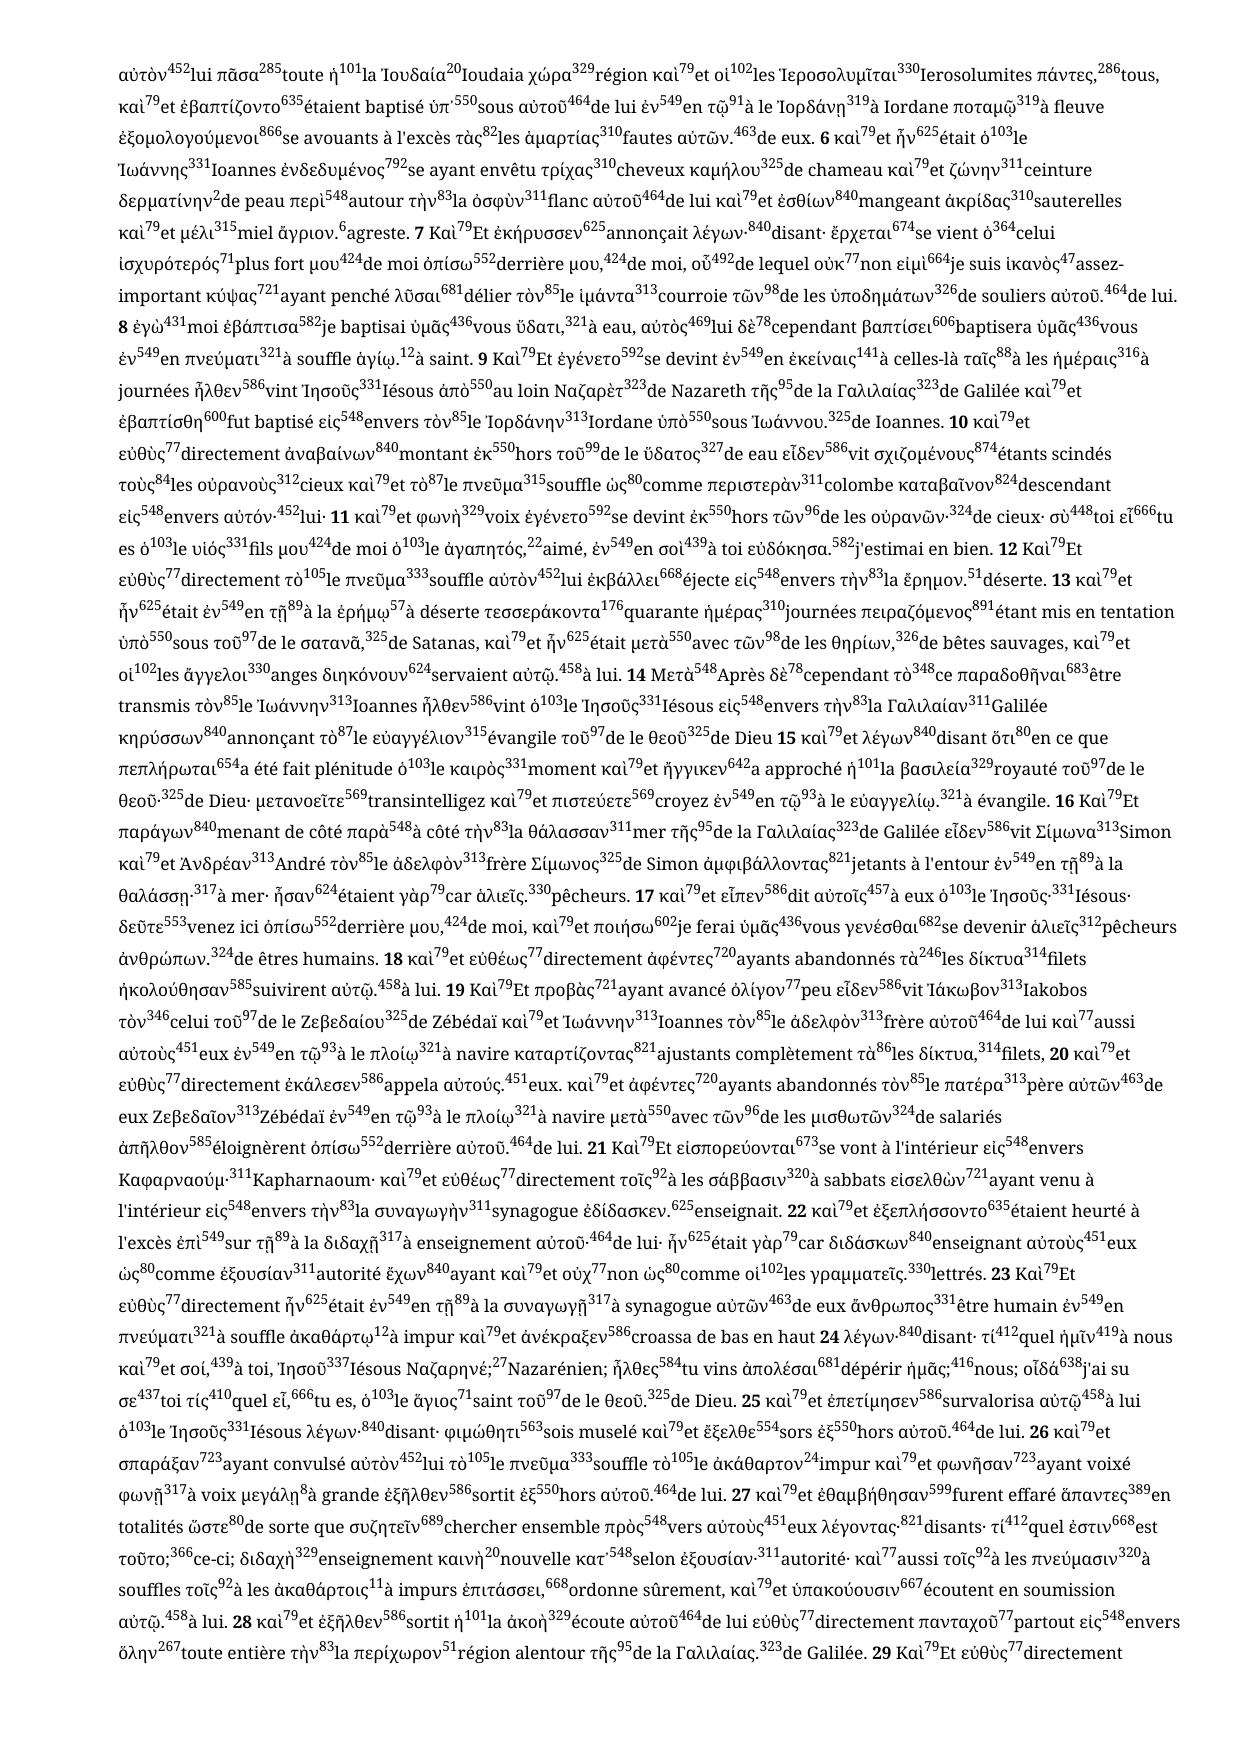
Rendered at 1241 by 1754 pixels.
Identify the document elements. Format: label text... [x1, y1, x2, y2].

text 1 Ἀρχὴ329Origine τοῦ99de le εὐαγγελίου327de évangile Ἰησοῦ325de Iésous Χριστοῦ325de Christ [υἱοῦ325[de fils θεοῦ].325de Dieu]. 2 Καθὼς77De haut en bas comme γέγραπται654a été graphé ἐν549en τῷ91à le Ἠσαΐᾳ319à Ésaïa τῷ91à le προφήτῃ·319à prophète· ἰδοὺ306voici ἀποστέλλω664j'envoie τὸν85le ἄγγελόν313ange μου424de moi πρὸ550d'avant προσώπου327de face σου,442de toi, ὃς498lequel κατασκευάσει606préparera de haut en bas τὴν83la ὁδόν311chemin σου·442de toi· 3 φωνὴ329voix βοῶντος834de beuglant ἐν549en τῇ89à la ἐρήμῳ·57à déserte· ἑτοιμάσατε553préparez τὴν83la ὁδὸν311chemin κυρίου,325de Maître, εὐθείας50directes ποιεῖτε569faites τὰς82les τρίβους310sentiers αὐτοῦ,464de lui, 4 ἐγένετο592se devint Ἰωάννης331Ioannes [ὁ]364[celui] βαπτίζων840baptisant ἐν549en τῇ89à la ἐρήμῳ57à déserte καὶ79et κηρύσσων840annonçant βάπτισμα315baptême μετανοίας323de transintelligence εἰς548envers ἄφεσιν311abandon ἁμαρτιῶν.322de fautes. 5 καὶ79et ἐξεπορεύετο631se allait au dehors πρὸς548vers αὐτὸν452lui πᾶσα285toute ἡ101la Ἰουδαία20Ioudaia χώρα329région καὶ79et οἱ102les Ἱεροσολυμῖται330Ierosolumites πάντες,286tous, καὶ79et ἐβαπτίζοντο635étaient baptisé ὑπ᾽550sous αὐτοῦ464de lui ἐν549en τῷ91à le Ἰορδάνῃ319à Iordane ποταμῷ319à fleuve ἐξομολογούμενοι866se avouants à l'excès τὰς82les ἁμαρτίας310fautes αὐτῶν.463de eux. 6 καὶ79et ἦν625était ὁ103le Ἰωάννης331Ioannes ἐνδεδυμένος792se ayant envêtu τρίχας310cheveux καμήλου325de chameau καὶ79et ζώνην311ceinture δερματίνην2de peau περὶ548autour τὴν83la ὀσφὺν311flanc αὐτοῦ464de lui καὶ79et ἐσθίων840mangeant ἀκρίδας310sauterelles καὶ79et μέλι315miel ἄγριον.6agreste. 7 Καὶ79Et ἐκήρυσσεν625annonçait λέγων·840disant· ἔρχεται674se vient ὁ364celui ἰσχυρότερός71plus fort μου424de moi ὀπίσω552derrière μου,424de moi, οὗ492de lequel οὐκ77non εἰμὶ664je suis ἱκανὸς47assez-important κύψας721ayant penché λῦσαι681délier τὸν85le ἱμάντα313courroie τῶν98de les ὑποδημάτων326de souliers αὐτοῦ.464de lui. 8 ἐγὼ431moi ἐβάπτισα582je baptisai ὑμᾶς436vous ὕδατι,321à eau, αὐτὸς469lui δὲ78cependant βαπτίσει606baptisera ὑμᾶς436vous ἐν549en πνεύματι321à souffle ἁγίῳ.12à saint. 9 Καὶ79Et ἐγένετο592se devint ἐν549en ἐκείναις141à celles-là ταῖς88à les ἡμέραις316à journées ἦλθεν586vint Ἰησοῦς331Iésous ἀπὸ550au loin Ναζαρὲτ323de Nazareth τῆς95de la Γαλιλαίας323de Galilée καὶ79et ἐβαπτίσθη600fut baptisé εἰς548envers τὸν85le Ἰορδάνην313Iordane ὑπὸ550sous Ἰωάννου.325de Ioannes. 10 καὶ79et εὐθὺς77directement ἀναβαίνων840montant ἐκ550hors τοῦ99de le ὕδατος327de eau εἶδεν586vit σχιζομένους874étants scindés τοὺς84les οὐρανοὺς312cieux καὶ79et τὸ87le πνεῦμα315souffle ὡς80comme περιστερὰν311colombe καταβαῖνον824descendant εἰς548envers αὐτόν·452lui· 11 καὶ79et φωνὴ329voix ἐγένετο592se devint ἐκ550hors τῶν96de les οὐρανῶν·324de cieux· σὺ448toi εἶ666tu es ὁ103le υἱός331fils μου424de moi ὁ103le ἀγαπητός,22aimé, ἐν549en σοὶ439à toi εὐδόκησα.582j'estimai en bien. 12 Καὶ79Et εὐθὺς77directement τὸ105le πνεῦμα333souffle αὐτὸν452lui ἐκβάλλει668éjecte εἰς548envers τὴν83la ἔρημον.51déserte. 13 καὶ79et ἦν625était ἐν549en τῇ89à la ἐρήμῳ57à déserte τεσσεράκοντα176quarante ἡμέρας310journées πειραζόμενος891étant mis en tentation ὑπὸ550sous τοῦ97de le σατανᾶ,325de Satanas, καὶ79et ἦν625était μετὰ550avec τῶν98de les θηρίων,326de bêtes sauvages, καὶ79et οἱ102les ἄγγελοι330anges διηκόνουν624servaient αὐτῷ.458à lui. 14 Μετὰ548Après δὲ78cependant τὸ348ce παραδοθῆναι683être transmis τὸν85le Ἰωάννην313Ioannes ἦλθεν586vint ὁ103le Ἰησοῦς331Iésous εἰς548envers τὴν83la Γαλιλαίαν311Galilée κηρύσσων840annonçant τὸ87le εὐαγγέλιον315évangile τοῦ97de le θεοῦ325de Dieu 15 καὶ79et λέγων840disant ὅτι80en ce que πεπλήρωται654a été fait plénitude ὁ103le καιρὸς331moment καὶ79et ἤγγικεν642a approché ἡ101la βασιλεία329royauté τοῦ97de le θεοῦ·325de Dieu· μετανοεῖτε569transintelligez καὶ79et πιστεύετε569croyez ἐν549en τῷ93à le εὐαγγελίῳ.321à évangile. 16 Καὶ79Et παράγων840menant de côté παρὰ548à côté τὴν83la θάλασσαν311mer τῆς95de la Γαλιλαίας323de Galilée εἶδεν586vit Σίμωνα313Simon καὶ79et Ἀνδρέαν313André τὸν85le ἀδελφὸν313frère Σίμωνος325de Simon ἀμφιβάλλοντας821jetants à l'entour ἐν549en τῇ89à la θαλάσσῃ·317à mer· ἦσαν624étaient γὰρ79car ἁλιεῖς.330pêcheurs. 17 καὶ79et εἶπεν586dit αὐτοῖς457à eux ὁ103le Ἰησοῦς·331Iésous· δεῦτε553venez ici ὀπίσω552derrière μου,424de moi, καὶ79et ποιήσω602je ferai ὑμᾶς436vous γενέσθαι682se devenir ἁλιεῖς312pêcheurs ἀνθρώπων.324de êtres humains. 18 καὶ79et εὐθέως77directement ἀφέντες720ayants abandonnés τὰ246les δίκτυα314filets ἠκολούθησαν585suivirent αὐτῷ.458à lui. 19 Καὶ79Et προβὰς721ayant avancé ὀλίγον77peu εἶδεν586vit Ἰάκωβον313Iakobos τὸν346celui τοῦ97de le Ζεβεδαίου325de Zébédaï καὶ79et Ἰωάννην313Ioannes τὸν85le ἀδελφὸν313frère αὐτοῦ464de lui καὶ77aussi αὐτοὺς451eux ἐν549en τῷ93à le πλοίῳ321à navire καταρτίζοντας821ajustants complètement τὰ86les δίκτυα,314filets, 20 καὶ79et εὐθὺς77directement ἐκάλεσεν586appela αὐτούς.451eux. καὶ79et ἀφέντες720ayants abandonnés τὸν85le πατέρα313père αὐτῶν463de eux Ζεβεδαῖον313Zébédaï ἐν549en τῷ93à le πλοίῳ321à navire μετὰ550avec τῶν96de les μισθωτῶν324de salariés ἀπῆλθον585éloignèrent ὀπίσω552derrière αὐτοῦ.464de lui. 21 Καὶ79Et εἰσπορεύονται673se vont à l'intérieur εἰς548envers Καφαρναούμ·311Kapharnaoum· καὶ79et εὐθέως77directement τοῖς92à les σάββασιν320à sabbats εἰσελθὼν721ayant venu à l'intérieur εἰς548envers τὴν83la συναγωγὴν311synagogue ἐδίδασκεν.625enseignait. 22 καὶ79et ἐξεπλήσσοντο635étaient heurté à l'excès ἐπὶ549sur τῇ89à la διδαχῇ317à enseignement αὐτοῦ·464de lui· ἦν625était γὰρ79car διδάσκων840enseignant αὐτοὺς451eux ὡς80comme ἐξουσίαν311autorité ἔχων840ayant καὶ79et οὐχ77non ὡς80comme οἱ102les γραμματεῖς.330lettrés. 23 Καὶ79Et εὐθὺς77directement ἦν625était ἐν549en τῇ89à la συναγωγῇ317à synagogue αὐτῶν463de eux ἄνθρωπος331être humain ἐν549en πνεύματι321à souffle ἀκαθάρτῳ12à impur καὶ79et ἀνέκραξεν586croassa de bas en haut 24 λέγων·840disant· τί412quel ἡμῖν419à nous καὶ79et σοί,439à toi, Ἰησοῦ337Iésous Ναζαρηνέ;27Nazarénien; ἦλθες584tu vins ἀπολέσαι681dépérir ἡμᾶς;416nous; οἶδά638j'ai su σε437toi τίς410quel εἶ,666tu es, ὁ103le ἅγιος71saint τοῦ97de le θεοῦ.325de Dieu. 25 καὶ79et ἐπετίμησεν586survalorisa αὐτῷ458à lui ὁ103le Ἰησοῦς331Iésous λέγων·840disant· φιμώθητι563sois muselé καὶ79et ἔξελθε554sors ἐξ550hors αὐτοῦ.464de lui. 26 καὶ79et σπαράξαν723ayant convulsé αὐτὸν452lui τὸ105le πνεῦμα333souffle τὸ105le ἀκάθαρτον24impur καὶ79et φωνῆσαν723ayant voixé φωνῇ317à voix μεγάλῃ8à grande ἐξῆλθεν586sortit ἐξ550hors αὐτοῦ.464de lui. 27 καὶ79et ἐθαμβήθησαν599furent effaré ἅπαντες389en totalités ὥστε80de sorte que συζητεῖν689chercher ensemble πρὸς548vers αὐτοὺς451eux λέγοντας·821disants· τί412quel ἐστιν668est τοῦτο;366ce-ci; διδαχὴ329enseignement καινὴ20nouvelle κατ᾽548selon ἐξουσίαν·311autorité· καὶ77aussi τοῖς92à les πνεύμασιν320à souffles τοῖς92à les ἀκαθάρτοις11à impurs ἐπιτάσσει,668ordonne sûrement, καὶ79et ὑπακούουσιν667écoutent en soumission αὐτῷ.458à lui. 28 καὶ79et ἐξῆλθεν586sortit ἡ101la ἀκοὴ329écoute αὐτοῦ464de lui εὐθὺς77directement πανταχοῦ77partout εἰς548envers ὅλην267toute entière τὴν83la περίχωρον51région alentour τῆς95de la Γαλιλαίας.323de Galilée. 29 Καὶ79Et εὐθὺς77directement ἐκ550hors τῆς95de la συναγωγῆς323de synagogue ἐξελθόντες720ayants sortis ἦλθον585vinrent εἰς548envers τὴν83la οἰκίαν311maison d'habitation Σίμωνος325de Simon καὶ79et Ἀνδρέου325de André μετὰ550avec Ἰακώβου325de Iakobos καὶ79et Ἰωάννου.325de Ioannes. 30 ἡ101la δὲ78cependant πενθερὰ329belle-mère Σίμωνος325de Simon κατέκειτο631se couchait de haut en bas πυρέσσουσα,838enfiévrante, καὶ79et εὐθὺς77directement λέγουσιν667disent αὐτῷ458à lui περὶ550autour αὐτῆς.462de elle. 31 καὶ79et προσελθὼν721ayant venu vers ἤγειρεν586éveilla αὐτὴν450elle κρατήσας721ayant saisi avec force τῆς255de la χειρός·323de main· καὶ79et ἀφῆκεν586abandonna αὐτὴν450elle ὁ103le πυρετός,331fièvre, καὶ79et διηκόνει625servait αὐτοῖς.457à eux. 32 Ὀψίας63de Tardive δὲ78cependant γενομένης,732de se ayante devenue, ὅτε77lorsque ἔδυ586plongea ὁ103le ἥλιος,331soleil, ἔφερον624portaient πρὸς548vers αὐτὸν452lui πάντας268tous τοὺς345ceux κακῶς77malicieusement ἔχοντας821ayants καὶ79et τοὺς345ceux δαιμονιζομένους·874étants démonisés· 33 καὶ79et ἦν625était ὅλη285toute entière ἡ101la πόλις329cité ἐπισυνηγμένη811ayante étée rassemblée πρὸς548vers τὴν83la θύραν.311porte. 34 καὶ79et ἐθεράπευσεν586soigna πολλοὺς372nombreux κακῶς77malicieusement ἔχοντας821ayants ποικίλαις7à diverses νόσοις316à maladies καὶ79et δαιμόνια314démons πολλὰ270nombreux ἐξέβαλεν586éjecta καὶ79et οὐκ77non ἤφιεν625abandonnait λαλεῖν689bavarder τὰ86les δαιμόνια,314démons, ὅτι80en ce que ᾔδεισαν658avaient su αὐτόν.452lui. 35 Καὶ79Et πρωῒ77matinalement ἔννυχα77nuitamment λίαν77extrêmement ἀναστὰς721ayant redressé ἐξῆλθεν586sortit καὶ79et ἀπῆλθεν586éloigna εἰς548envers ἔρημον4désert τόπον313lieu κἀκεῖ77et là προσηύχετο.631se priait. 36 καὶ79et κατεδίωξεν586poursuivit de haut en bas αὐτὸν452lui Σίμων331Simon καὶ79et οἱ363ceux μετ᾽550avec αὐτοῦ,464de lui, 37 καὶ79et εὗρον585trouvèrent αὐτὸν452lui καὶ79et λέγουσιν667disent αὐτῷ458à lui ὅτι80en ce que πάντες389tous ζητοῦσίν667cherchent σε.437toi. 38 καὶ79et λέγει668dit αὐτοῖς·457à eux· ἄγωμεν916que nous conduisions ἀλλαχοῦ77ailleurs εἰς548envers τὰς82les ἐχομένας846se ayantes κωμοπόλεις,310bourgades, ἵνα80afin que καὶ77aussi ἐκεῖ77là κηρύξω·895que j'annonce· εἰς548envers τοῦτο348ce-ci γὰρ79car ἐξῆλθον.582je sortis. 39 Καὶ79Et ἦλθεν586vint κηρύσσων840annonçant εἰς548envers τὰς82les συναγωγὰς310synagogues αὐτῶν463de eux εἰς548envers ὅλην267toute entière τὴν83la Γαλιλαίαν311Galilée καὶ79et τὰ86les δαιμόνια314démons ἐκβάλλων.840éjectant. 40 Καὶ79Et ἔρχεται674se vient πρὸς548vers αὐτὸν452lui λεπρὸς71lépreux παρακαλῶν840appelant à côté αὐτὸν452lui [καὶ79[et γονυπετῶν]840agenouillant] καὶ79et λέγων840disant αὐτῷ458à lui ὅτι80en ce que ἐὰν80si le cas échéant θέλῃς919que tu veuilles δύνασαί672tu te peux με417moi καθαρίσαι.681purifier. 41 καὶ79et σπλαγχνισθεὶς760ayant été remué aux entrailles ἐκτείνας721ayant étendu τὴν83la χεῖρα311main αὐτοῦ464de lui ἥψατο592se toucha καὶ79et λέγει668dit αὐτῷ·458à lui· θέλω,664je veux, καθαρίσθητι·563sois purifié· 42 καὶ79et εὐθὺς77directement ἀπῆλθεν586éloigna ἀπ᾽550au loin αὐτοῦ464de lui ἡ101la λέπρα,329lèpre, καὶ79et ἐκαθερίσθη.600fut purifié. 43 καὶ79et ἐμβριμησάμενος740se ayant irrité dans αὐτῷ458à lui εὐθὺς77directement ἐξέβαλεν586éjecta αὐτὸν452lui 44 καὶ79et λέγει668dit αὐτῷ·458à lui· ὅρα570vois μηδενὶ378à ne pas un μηδὲν375ne pas un εἴπῃς,897que tu dises, ἀλλ᾽79mais ὕπαγε570dirige en arrière σεαυτὸν516toi-même δεῖξον554montre τῷ91à le ἱερεῖ319à sacrificateur καὶ79et προσένεγκε554apporte περὶ550autour τοῦ97de le καθαρισμοῦ325de purification σου442de toi ἃ481lesquels προσέταξεν586ordonnança auprès Μωϋσῆς,331Môusês, εἰς548envers μαρτύριον315témoignage αὐτοῖς.457à eux. 45 Ὁ469Celui δὲ78cependant ἐξελθὼν721ayant sorti ἤρξατο592se origina κηρύσσειν689annoncer πολλὰ374nombreux καὶ79et διαφημίζειν689divulguer τὸν85le λόγον,313discours, ὥστε80de sorte que μηκέτι77ne pas plus αὐτὸν452lui δύνασθαι690se pouvoir φανερῶς77visiblement εἰς548envers πόλιν311cité εἰσελθεῖν,681venir à l'intérieur, ἀλλ᾽79mais ἔξω77au-dehors ἐπ᾽549sur ἐρήμοις9à déserts τόποις318à lieux ἦν·625était· καὶ79et ἤρχοντο630se venaient πρὸς548vers αὐτὸν452lui πάντοθεν.77en toutes parts. [118, 59, 1181, 1665]
